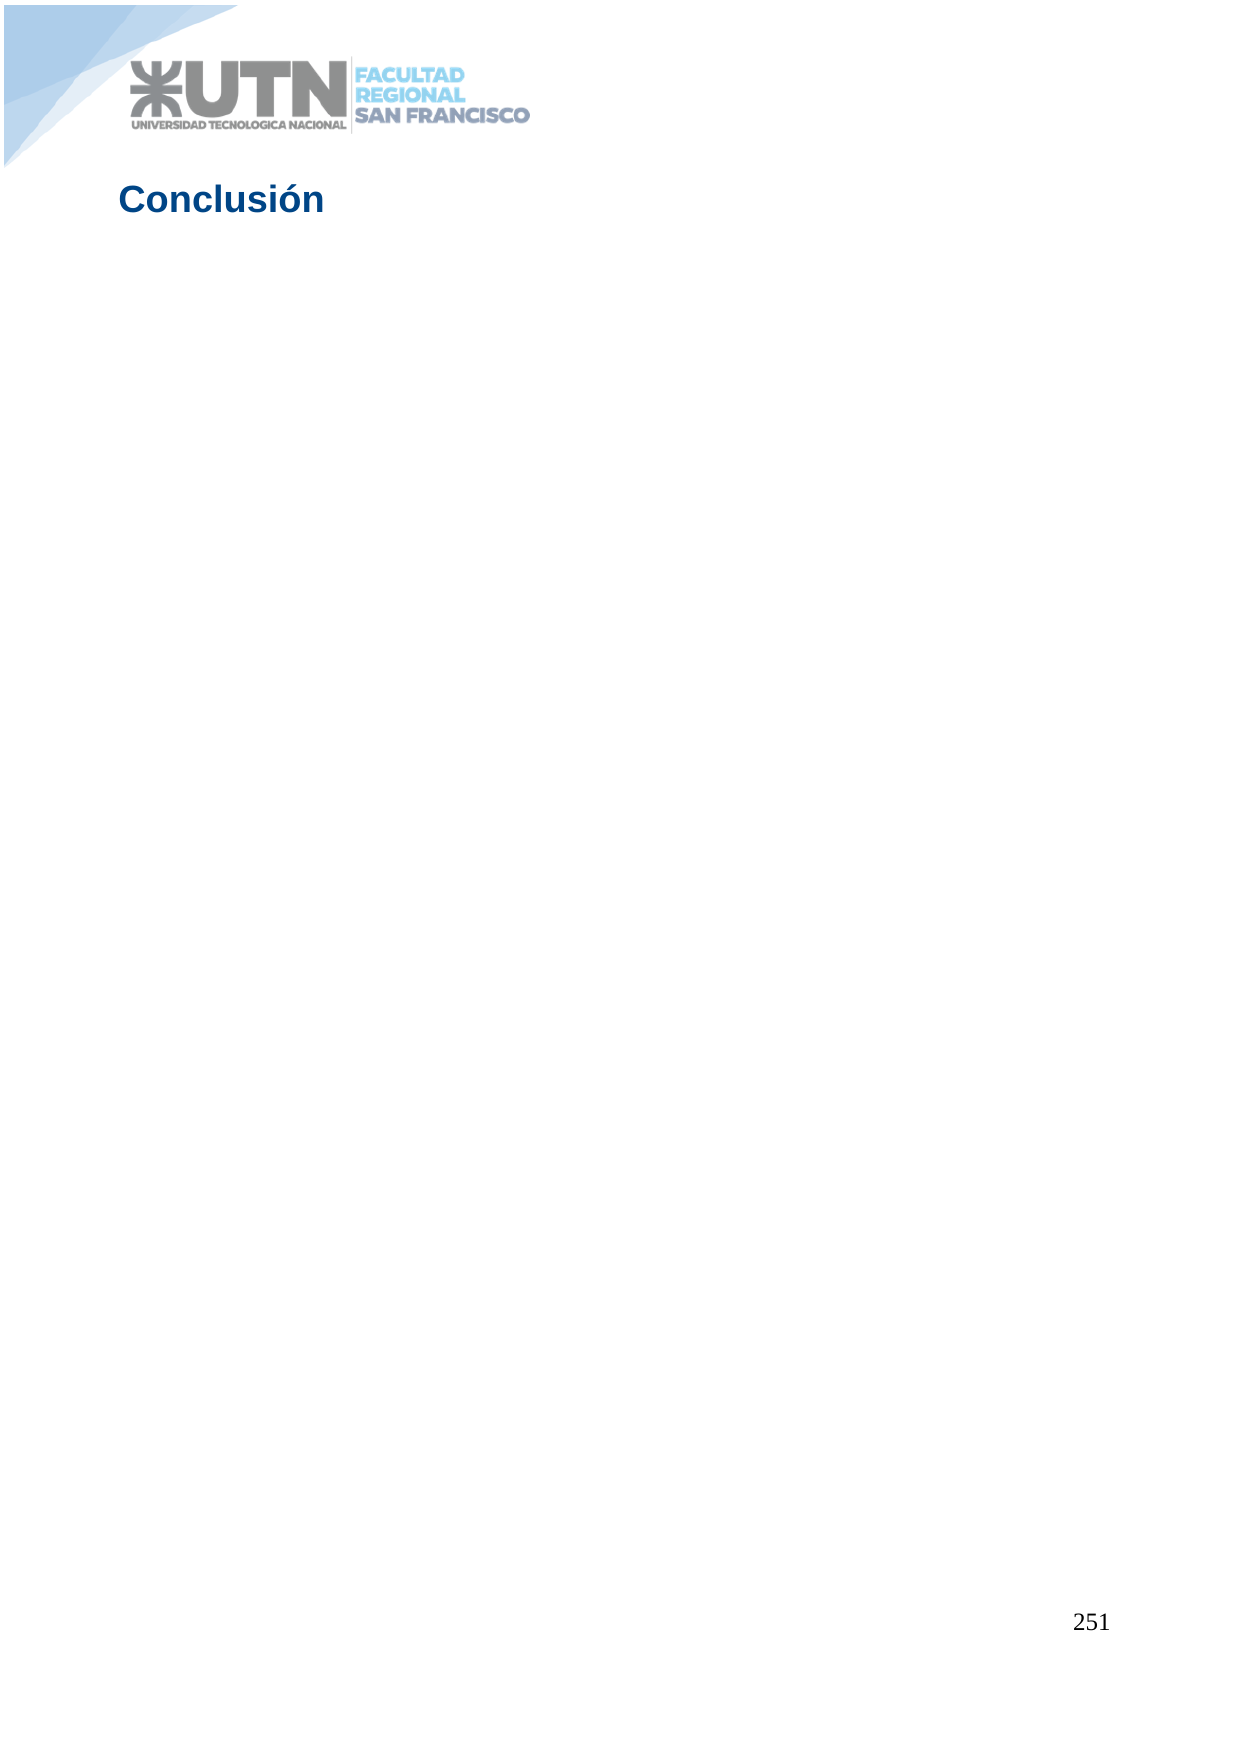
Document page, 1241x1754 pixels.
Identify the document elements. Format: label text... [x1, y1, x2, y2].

picture [3, 5, 532, 169]
subtitle Conclusión [118, 176, 1110, 220]
